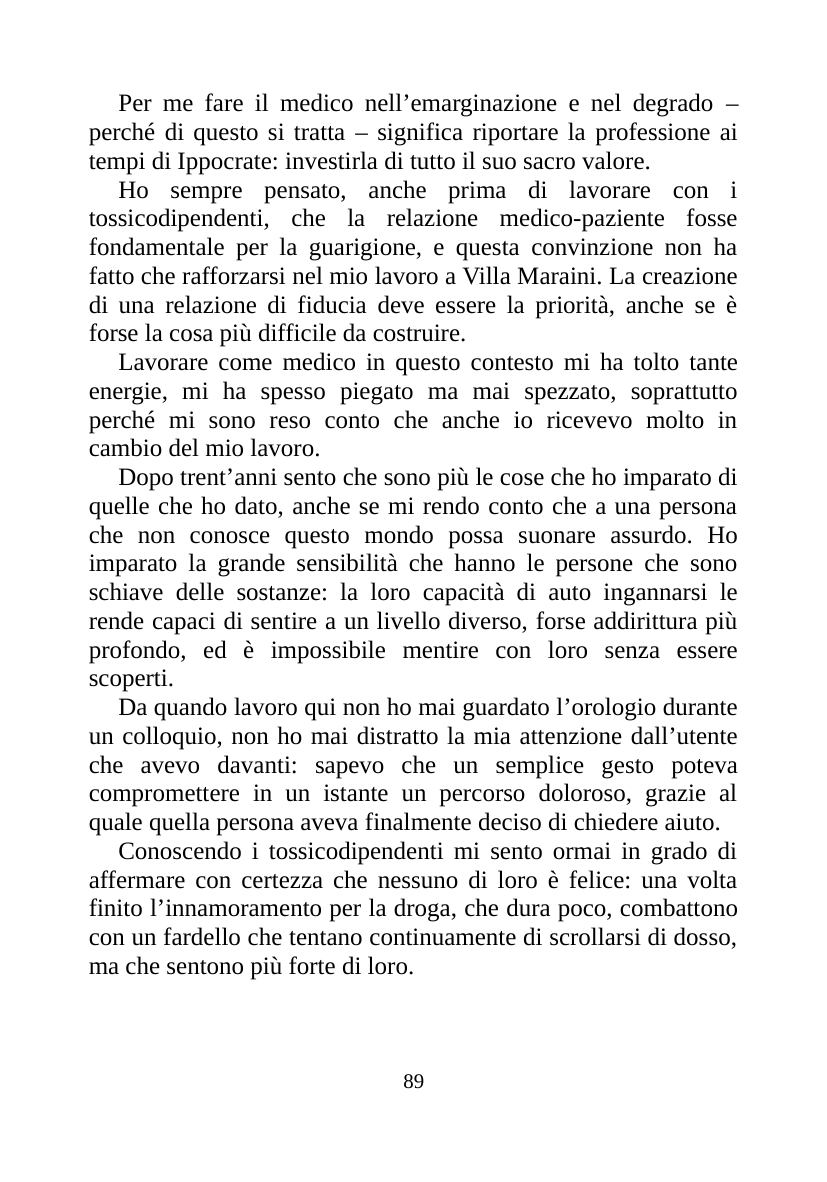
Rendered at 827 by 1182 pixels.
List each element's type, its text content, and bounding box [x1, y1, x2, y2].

text Per me fare il medico nell’emarginazione e nel degrado – perché di questo si tratta – significa riportare la professione ai tempi di Ippocrate: investirla di tutto il suo sacro valore. [88, 88, 738, 175]
text Conoscendo i tossicodipendenti mi sento ormai in grado di affermare con certezza che nessuno di loro è felice: una volta finito l’innamoramento per la droga, che dura poco, combattono con un fardello che tentano continuamente di scrollarsi di dosso, ma che sentono più forte di loro. [88, 836, 738, 980]
text Lavorare come medico in questo contesto mi ha tolto tante energie, mi ha spesso piegato ma mai spezzato, soprattutto perché mi sono reso conto che anche io ricevevo molto in cambio del mio lavoro. [88, 347, 738, 462]
text Ho sempre pensato, anche prima di lavorare con i tossicodipendenti, che la relazione medico-paziente fosse fondamentale per la guarigione, e questa convinzione non ha fatto che rafforzarsi nel mio lavoro a Villa Maraini. La creazione di una relazione di fiducia deve essere la priorità, anche se è forse la cosa più difficile da costruire. [88, 175, 738, 347]
text Dopo trent’anni sento che sono più le cose che ho imparato di quelle che ho dato, anche se mi rendo conto che a una persona che non conosce questo mondo possa suonare assurdo. Ho imparato la grande sensibilità che hanno le persone che sono schiave delle sostanze: la loro capacità di auto ingannarsi le rende capaci di sentire a un livello diverso, forse addirittura più profondo, ed è impossibile mentire con loro senza essere scoperti. [88, 462, 738, 692]
text Da quando lavoro qui non ho mai guardato l’orologio durante un colloquio, non ho mai distratto la mia attenzione dall’utente che avevo davanti: sapevo che un semplice gesto poteva compromettere in un istante un percorso doloroso, grazie al quale quella persona aveva finalmente deciso di chiedere aiuto. [88, 692, 738, 836]
